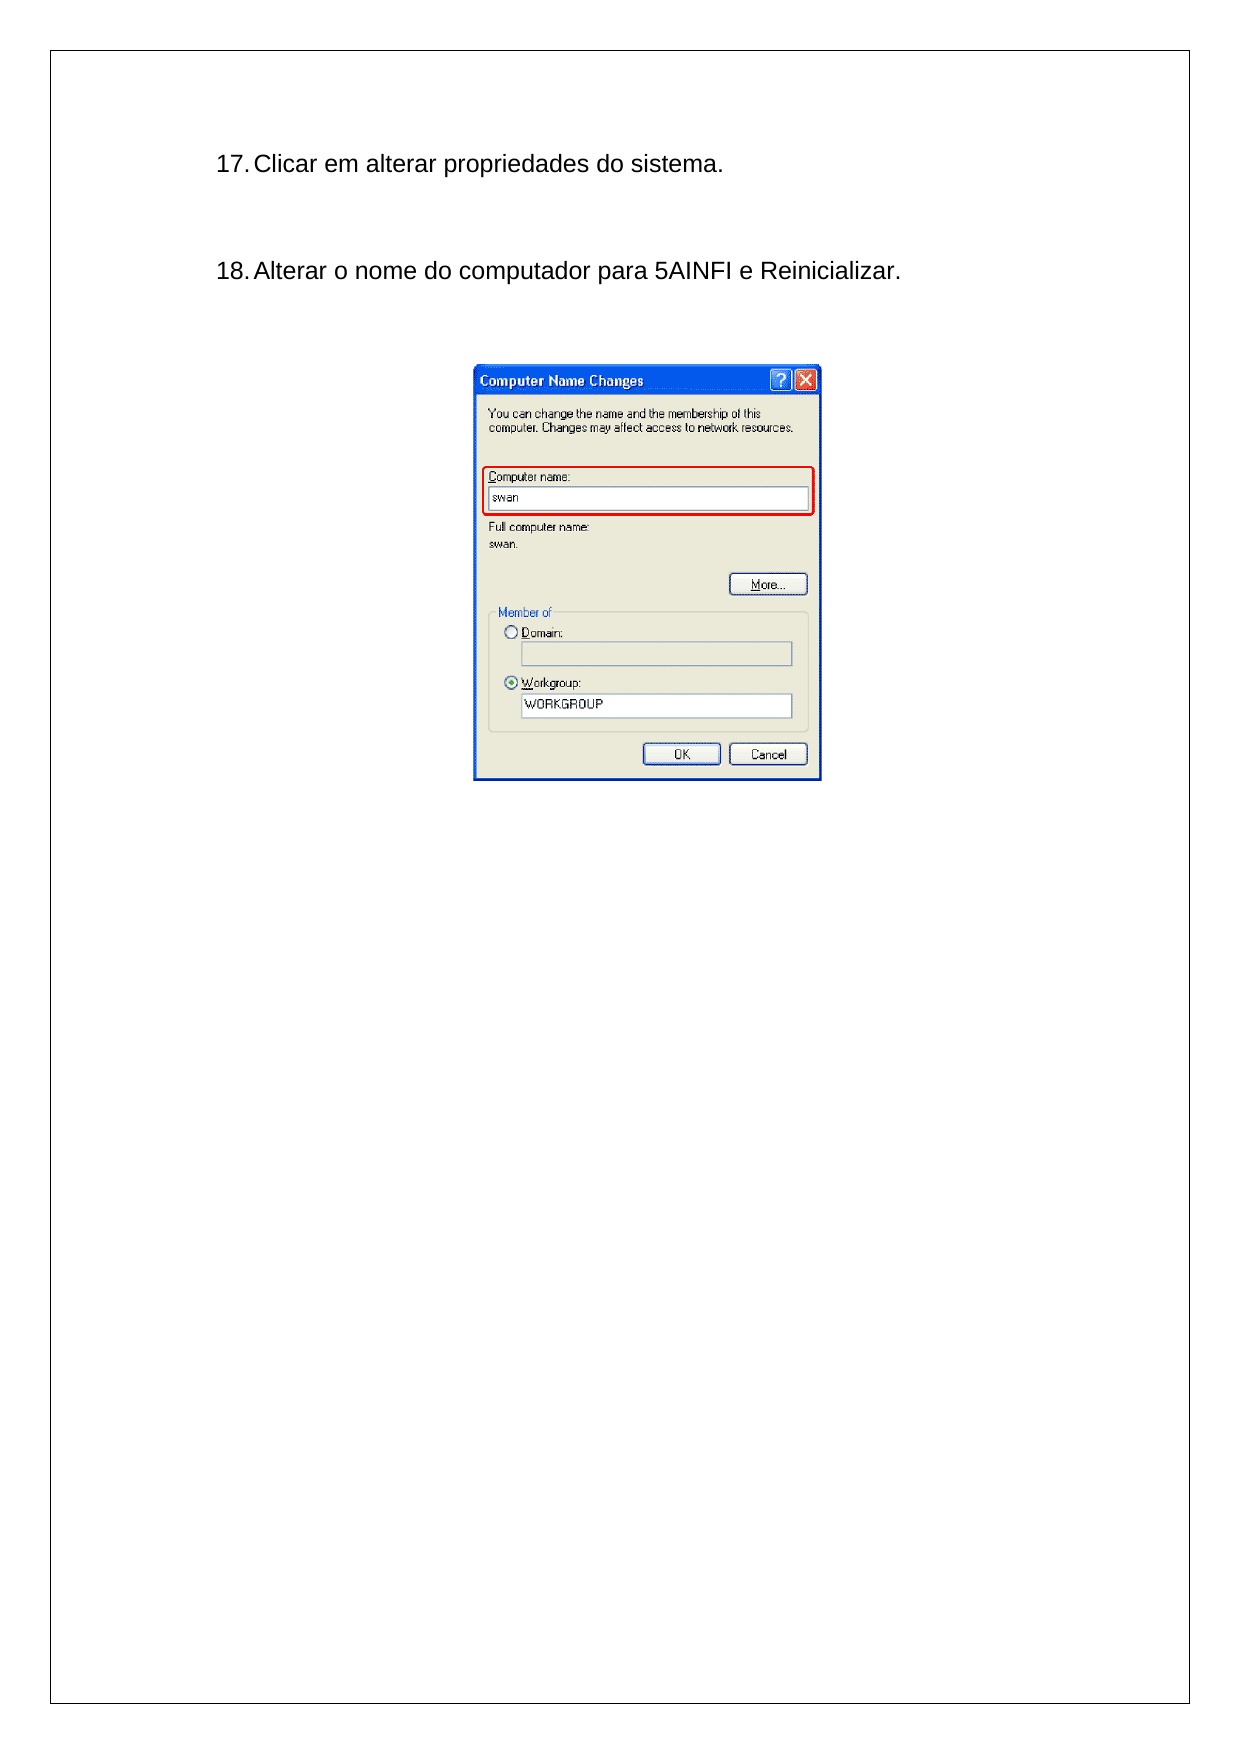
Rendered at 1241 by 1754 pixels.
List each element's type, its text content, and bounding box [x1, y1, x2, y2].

list Alterar o nome do computador para 5AINFI e Reinicializar. [216, 256, 1062, 285]
picture [473, 364, 822, 781]
list Clicar em alterar propriedades do sistema. [216, 149, 1062, 177]
